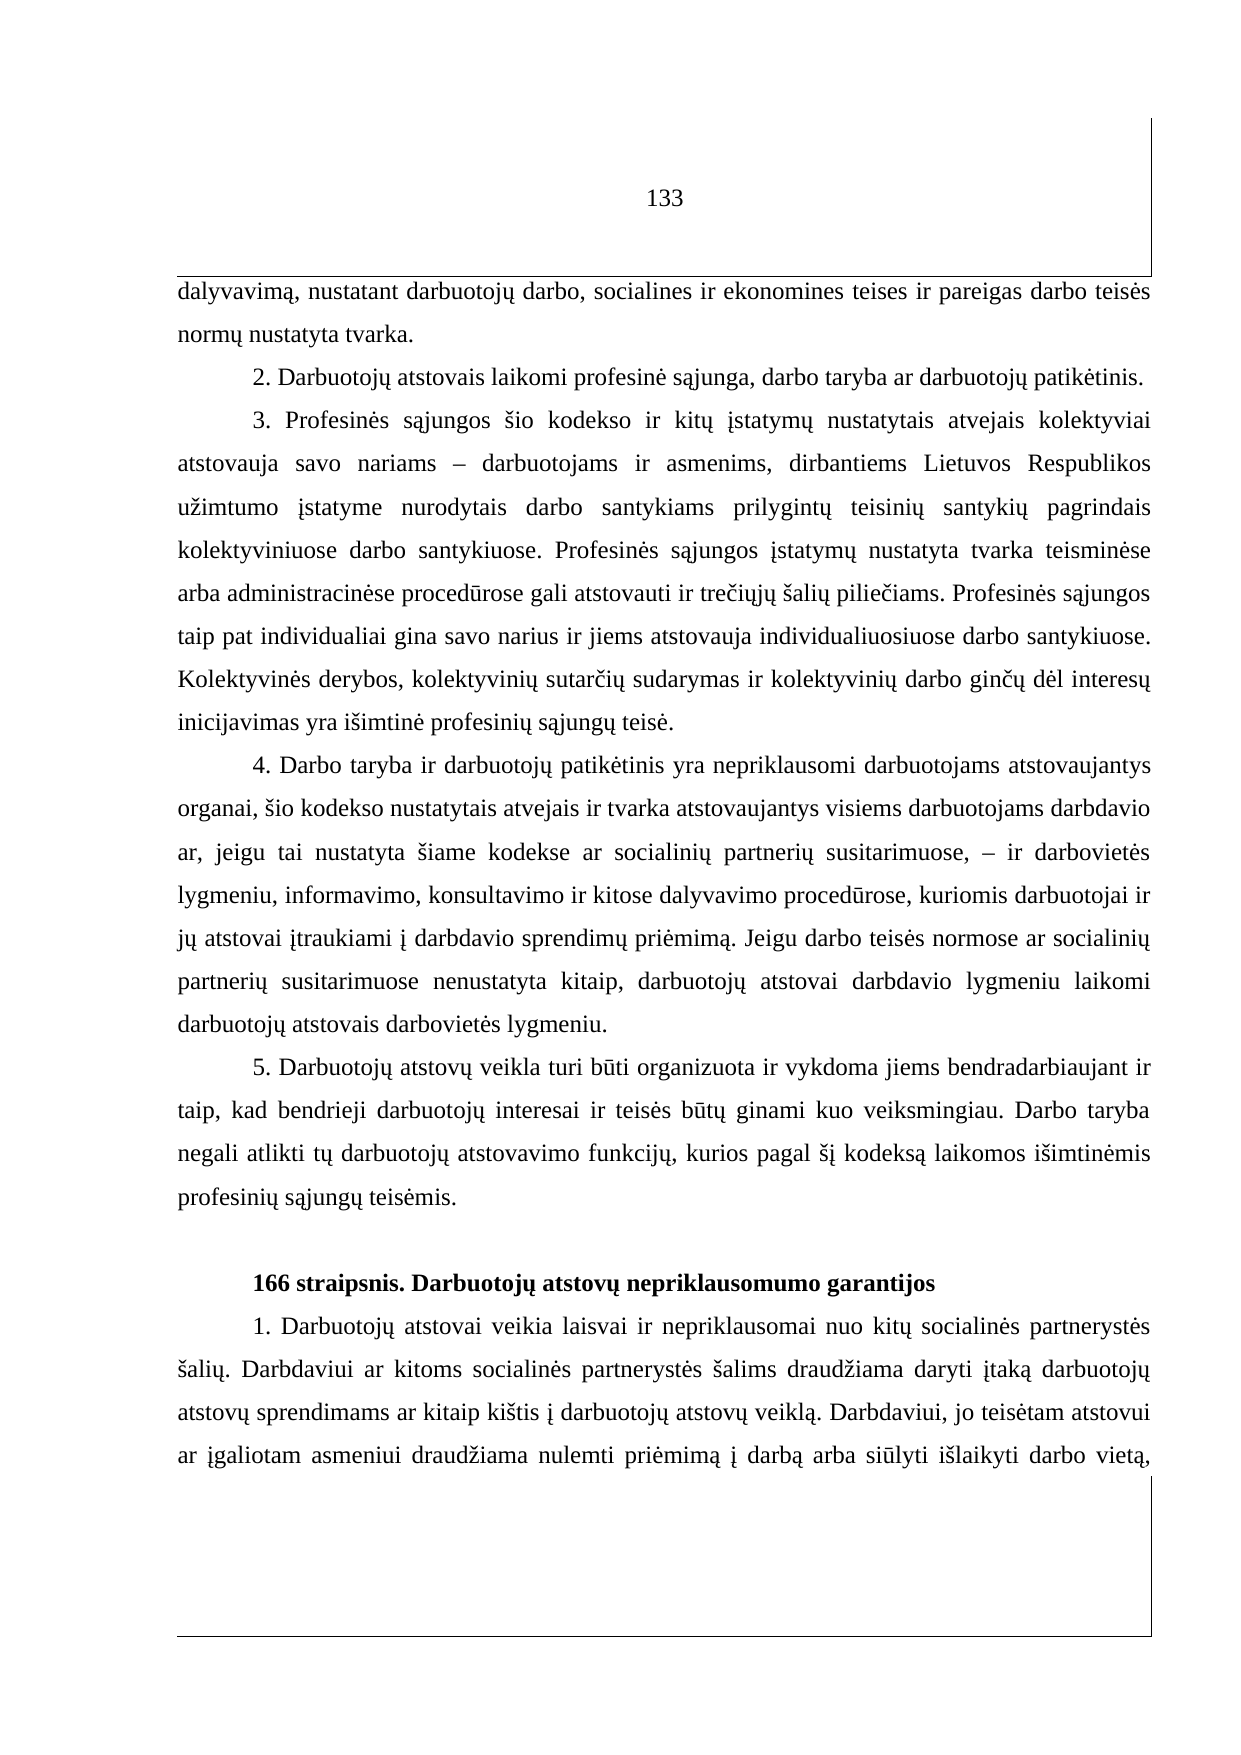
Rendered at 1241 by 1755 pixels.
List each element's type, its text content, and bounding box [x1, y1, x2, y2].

text 1. Darbuotojų atstovai veikia laisvai ir nepriklausomai nuo kitų socialinės partnerystės šalių. Darbdaviui ar kitoms socialinės partnerystės šalims draudžiama daryti įtaką darbuotojų atstovų sprendimams ar kitaip kištis į darbuotojų atstovų veiklą. Darbdaviui, jo teisėtam atstovui ar įgaliotam asmeniui draudžiama nulemti priėmimą į darbą arba siūlyti išlaikyti darbo vietą, [177, 1311, 1152, 1469]
text 5. Darbuotojų atstovų veikla turi būti organizuota ir vykdoma jiems bendradarbiaujant ir taip, kad bendrieji darbuotojų interesai ir teisės būtų ginami kuo veiksmingiau. Darbo taryba negali atlikti tų darbuotojų atstovavimo funkcijų, kurios pagal šį kodeksą laikomos išimtinėmis profesinių sąjungų teisėmis. [177, 1052, 1152, 1210]
text 4. Darbo taryba ir darbuotojų patikėtinis yra nepriklausomi darbuotojams atstovaujantys organai, šio kodekso nustatytais atvejais ir tvarka atstovaujantys visiems darbuotojams darbdavio ar, jeigu tai nustatyta šiame kodekse ar socialinių partnerių susitarimuose, – ir darbovietės lygmeniu, informavimo, konsultavimo ir kitose dalyvavimo procedūrose, kuriomis darbuotojai ir jų atstovai įtraukiami į darbdavio sprendimų priėmimą. Jeigu darbo teisės normose ar socialinių partnerių susitarimuose nenustatyta kitaip, darbuotojų atstovai darbdavio lygmeniu laikomi darbuotojų atstovais darbovietės lygmeniu. [177, 750, 1152, 1038]
subtitle 166 straipsnis. Darbuotojų atstovų nepriklausomumo garantijos [177, 1268, 1152, 1297]
text 3. Profesinės sąjungos šio kodekso ir kitų įstatymų nustatytais atvejais kolektyviai atstovauja savo nariams – darbuotojams ir asmenims, dirbantiems Lietuvos Respublikos užimtumo įstatyme nurodytais darbo santykiams prilygintų teisinių santykių pagrindais kolektyviniuose darbo santykiuose. Profesinės sąjungos įstatymų nustatyta tvarka teisminėse arba administracinėse procedūrose gali atstovauti ir trečiųjų šalių piliečiams. Profesinės sąjungos taip pat individualiai gina savo narius ir jiems atstovauja individualiuosiuose darbo santykiuose. Kolektyvinės derybos, kolektyvinių sutarčių sudarymas ir kolektyvinių darbo ginčų dėl interesų inicijavimas yra išimtinė profesinių sąjungų teisė. [177, 405, 1152, 736]
text dalyvavimą, nustatant darbuotojų darbo, socialines ir ekonomines teises ir pareigas darbo teisės normų nustatyta tvarka. [177, 276, 1152, 348]
text 2. Darbuotojų atstovais laikomi profesinė sąjunga, darbo taryba ar darbuotojų patikėtinis. [177, 362, 1152, 391]
